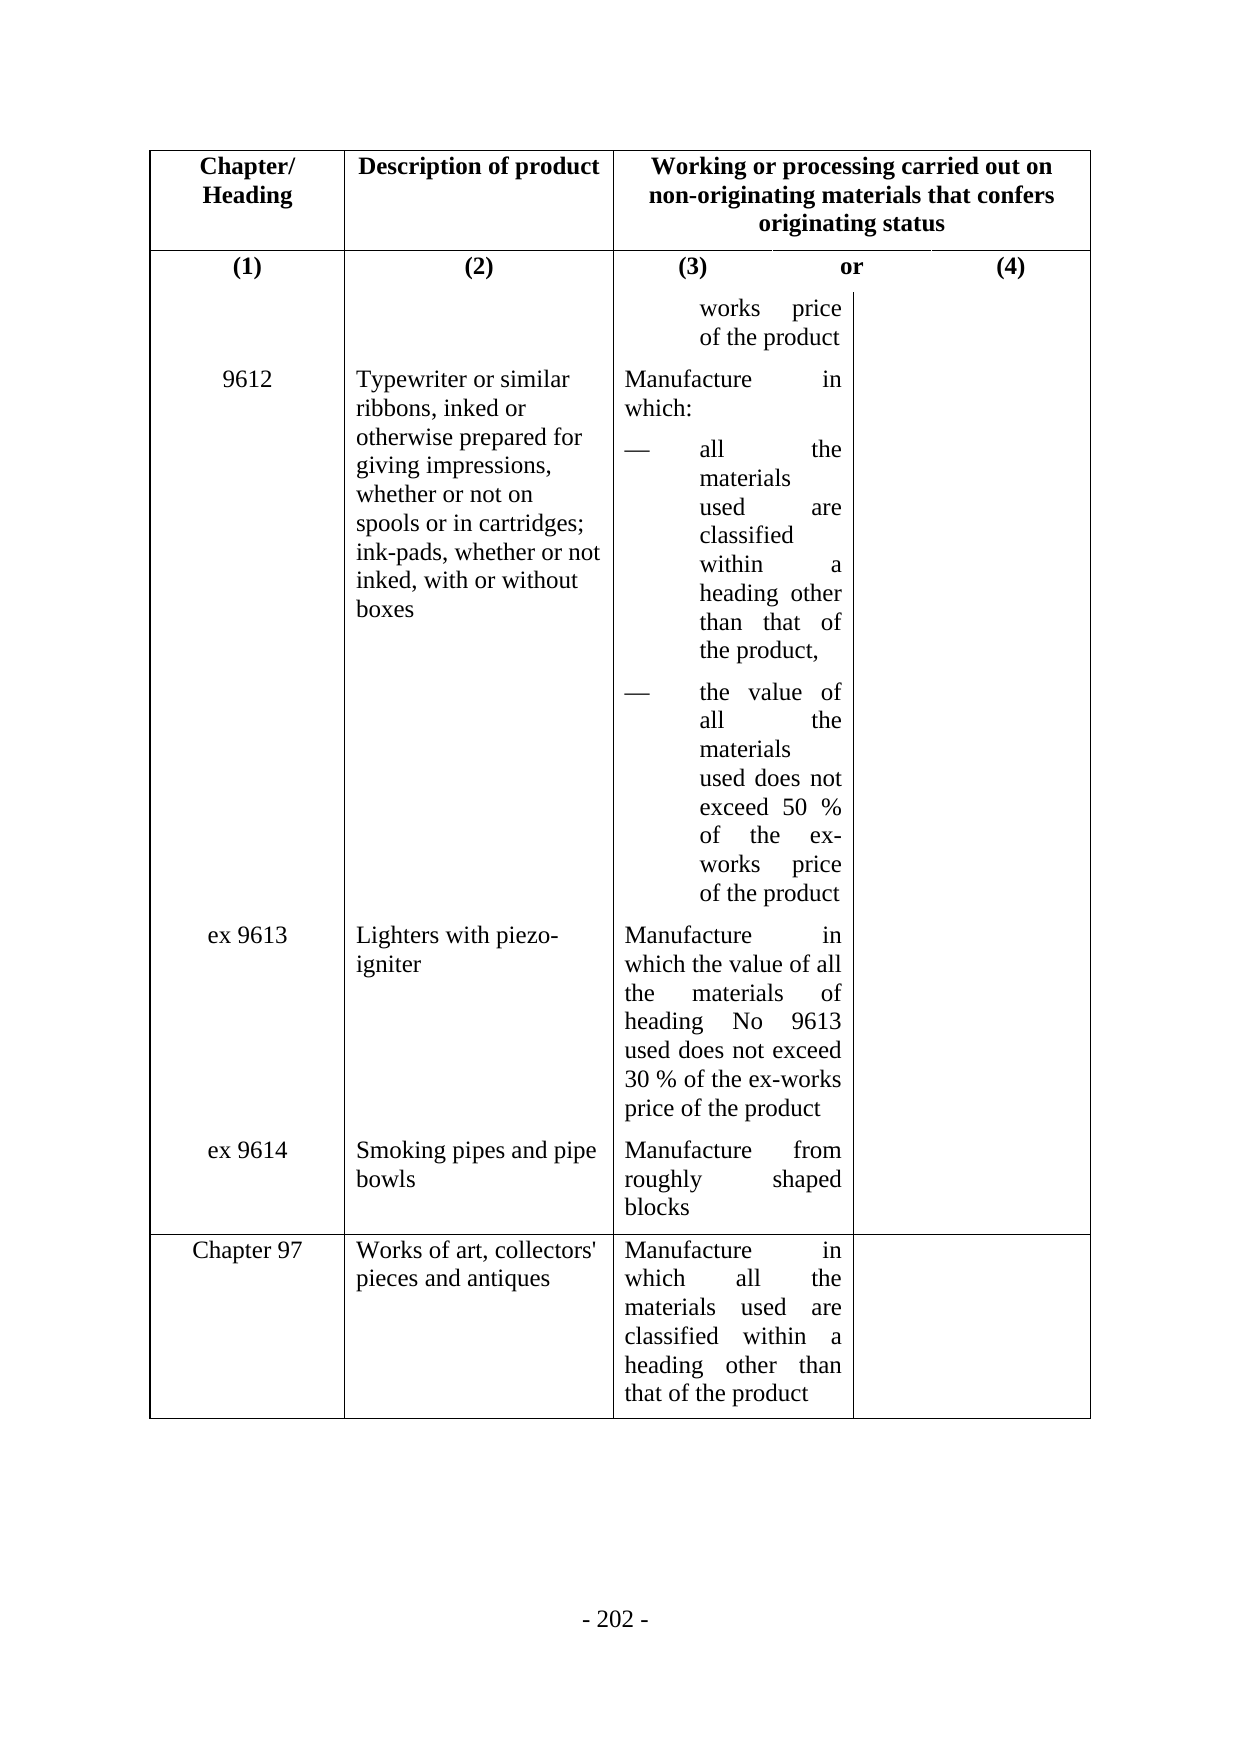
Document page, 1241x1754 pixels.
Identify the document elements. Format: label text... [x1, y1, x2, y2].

table_cell Manufacture in which all the materials used are classified within a heading other than that of the product [614, 1235, 853, 1418]
table_cell [854, 1135, 1090, 1234]
table_cell [854, 1235, 1090, 1418]
table_cell ex 9614 [151, 1135, 344, 1234]
table_cell [854, 364, 1090, 919]
table_header Working or processing carried out on non-originating materials that confers originating status [614, 151, 1090, 250]
table_cell (2) [345, 251, 613, 292]
table_cell Lighters with piezo-igniter [345, 920, 613, 1134]
table_cell Typewriter or similar ribbons, inked or otherwise prepared for giving impressions, whether or not on spools or in cartridges; ink-pads, whether or not inked, with or without boxes [345, 364, 613, 919]
table_cell (3) [614, 251, 772, 292]
table_cell 9612 [151, 364, 344, 919]
table_cell Chapter 97 [151, 1235, 344, 1418]
table_cell Manufacture from roughly shaped blocks [614, 1135, 853, 1234]
table_cell (4) [932, 251, 1090, 292]
table_cell works price of the product [614, 293, 853, 363]
table_header Chapter/Heading [151, 151, 344, 250]
table_cell [151, 293, 344, 363]
table_cell [854, 920, 1090, 1134]
table_header Description of product [345, 151, 613, 250]
table_cell Manufacture in which: — all the materials used are classified within a heading other than that of the product, — the value of all the materials used does not exceed 50 % of the ex-works price of the product [614, 364, 853, 919]
table_cell Manufacture in which the value of all the materials of heading No 9613 used does not exceed 30 % of the ex-works price of the product [614, 920, 853, 1134]
table_cell or [773, 251, 931, 292]
table_cell Works of art, collectors' pieces and antiques [345, 1235, 613, 1418]
table_cell (1) [151, 251, 344, 292]
table_cell [345, 293, 613, 363]
table_cell Smoking pipes and pipe bowls [345, 1135, 613, 1234]
table_cell ex 9613 [151, 920, 344, 1134]
table_cell [854, 293, 1090, 363]
